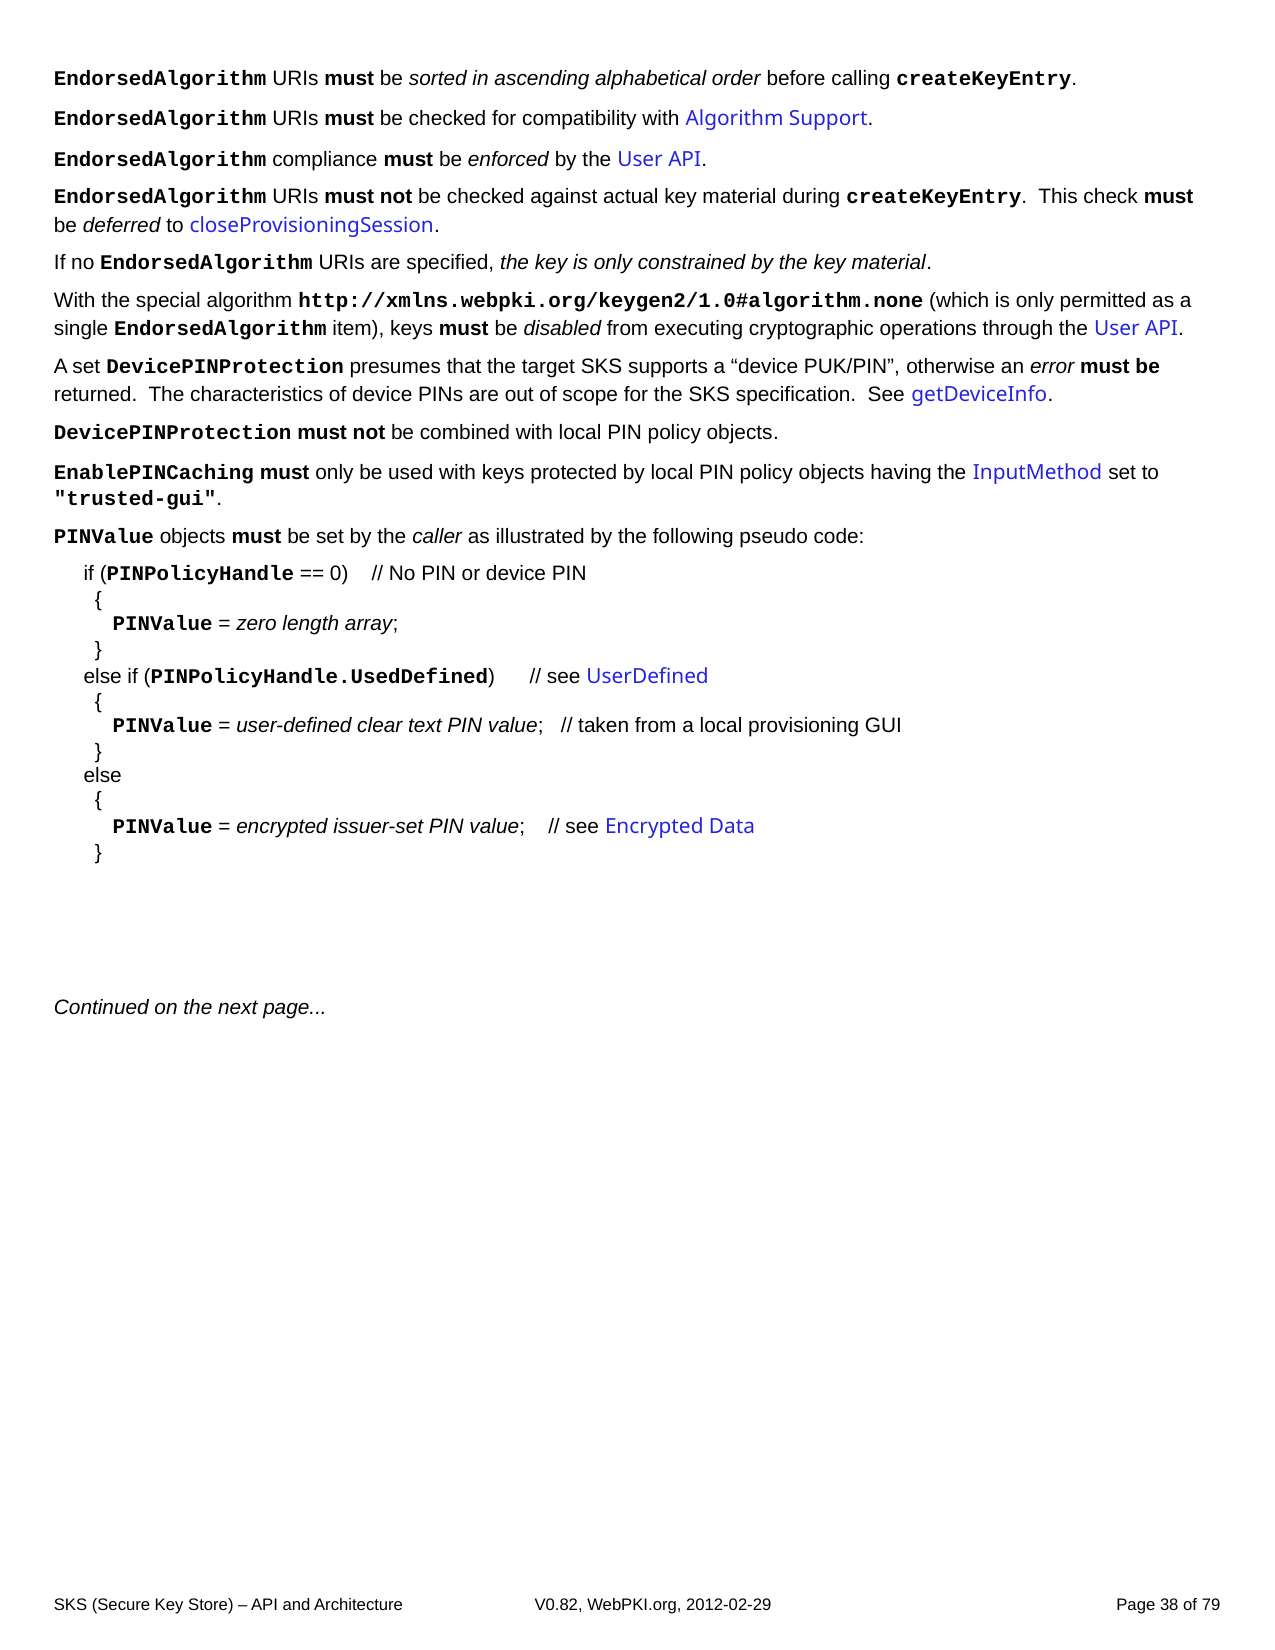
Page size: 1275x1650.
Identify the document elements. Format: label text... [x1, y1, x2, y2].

text if (PINPolicyHandle == 0) // No PIN or device PIN [83, 561, 1221, 587]
text PINValue objects must be set by the caller as illustrated by the following pseudo code: [54, 523, 1221, 549]
text PINValue = zero length array; [83, 611, 1221, 637]
text else [83, 763, 1221, 787]
text Continued on the next page... [54, 971, 1221, 1018]
text If no EndorsedAlgorithm URIs are specified, the key is only constrained by the key material. [54, 250, 1221, 276]
text PINValue = user-defined clear text PIN value; // taken from a local provisioning GUI [83, 713, 1221, 739]
text else if (PINPolicyHandle.UsedDefined) // see UserDefined [83, 661, 1221, 689]
text } [83, 739, 1221, 763]
text { [83, 689, 1221, 713]
text EndorsedAlgorithm compliance must be enforced by the User API. [54, 144, 1221, 172]
text With the special algorithm http://xmlns.webpki.org/keygen2/1.0#algorithm.none (which is only permitted as a single EndorsedAlgorithm item), keys must be disabled from executing cryptographic operations through the User API. [54, 288, 1221, 342]
text EndorsedAlgorithm URIs must be checked for compatibility with Algorithm Support. [54, 103, 1221, 132]
text { [83, 587, 1221, 611]
text EndorsedAlgorithm URIs must not be checked against actual key material during createKeyEntry. This check must be deferred to closeProvisioningSession. [54, 184, 1221, 238]
text A set DevicePINProtection presumes that the target SKS supports a “device PUK/PIN”, otherwise an error must be returned. The characteristics of device PINs are out of scope for the SKS specification. See getDeviceInfo. [54, 354, 1221, 408]
text } [83, 637, 1221, 661]
text { [83, 787, 1221, 811]
text DevicePINProtection must not be combined with local PIN policy objects. [54, 420, 1221, 446]
text EndorsedAlgorithm URIs must be sorted in ascending alphabetical order before calling createKeyEntry. [54, 66, 1221, 92]
text PINValue = encrypted issuer-set PIN value; // see Encrypted Data [83, 811, 1221, 839]
text } [83, 839, 1221, 863]
text EnablePINCaching must only be used with keys protected by local PIN policy objects having the InputMethod set to "trusted-gui". [54, 457, 1221, 512]
